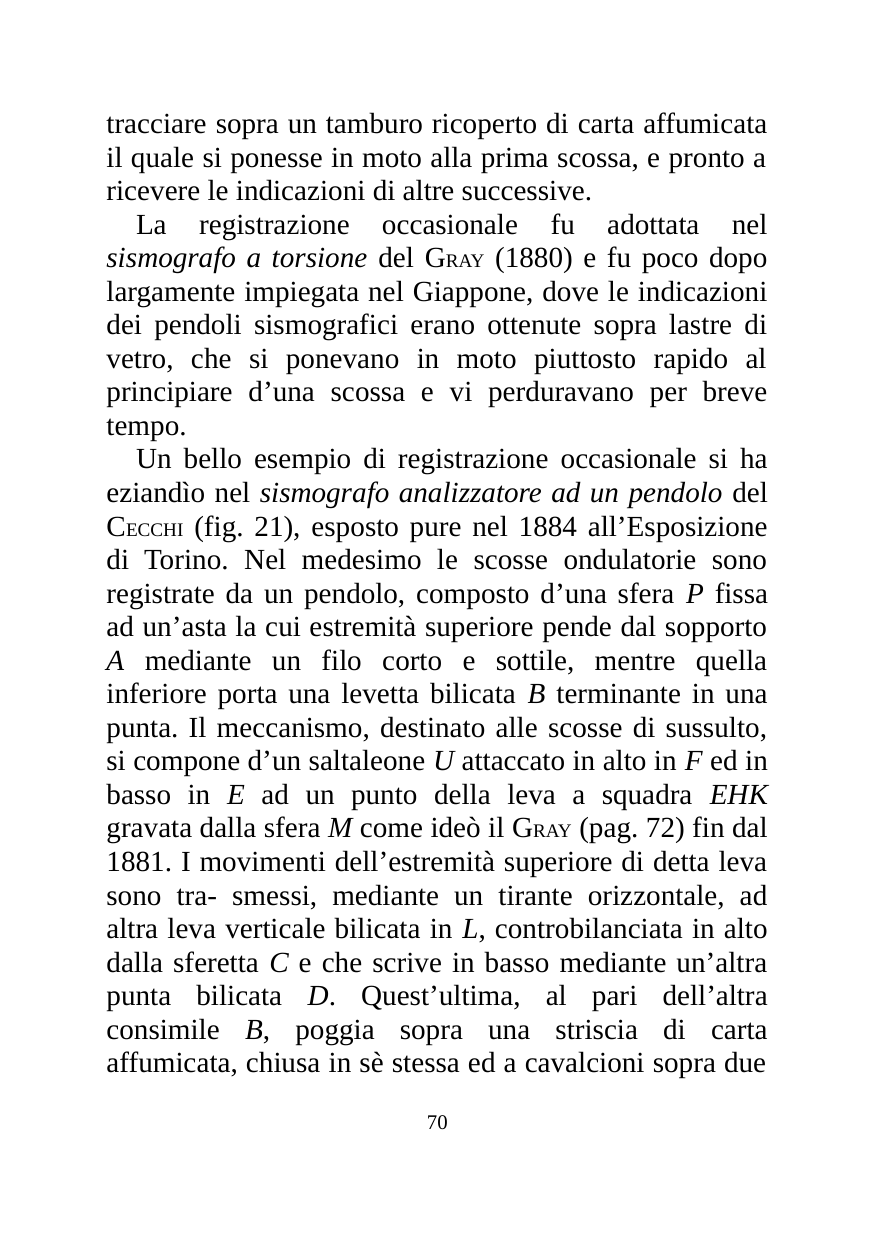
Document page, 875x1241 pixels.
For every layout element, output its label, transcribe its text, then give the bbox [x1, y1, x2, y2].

text La registrazione occasionale fu adottata nel sismografo a torsione del Gray (1880) e fu poco dopo largamente impiegata nel Giappone, dove le indicazioni dei pendoli sismografici erano ottenute sopra lastre di vetro, che si ponevano in moto piuttosto rapido al principiare d’una scossa e vi perduravano per breve tempo. [106, 207, 768, 442]
text Un bello esempio di registrazione occasionale si ha eziandìo nel sismografo analizzatore ad un pendolo del Cecchi (fig. 21), esposto pure nel 1884 all’Esposizione di Torino. Nel medesimo le scosse ondulatorie sono registrate da un pendolo, composto d’una sfera P fissa ad un’asta la cui estremità superiore pende dal sopporto A mediante un filo corto e sottile, mentre quella inferiore porta una levetta bilicata B terminante in una punta. Il meccanismo, destinato alle scosse di sussulto, si compone d’un saltaleone U attaccato in alto in F ed in basso in E ad un punto della leva a squadra EHK gravata dalla sfera M come ideò il Gray (pag. 72) fin dal 1881. I movimenti dell’estremità superiore di detta leva sono tra- smessi, mediante un tirante orizzontale, ad altra leva verticale bilicata in L, controbilanciata in alto dalla sferetta C e che scrive in basso mediante un’altra punta bilicata D. Quest’ultima, al pari dell’altra consimile B, poggia sopra una striscia di carta affumicata, chiusa in sè stessa ed a cavalcioni sopra due [106, 442, 768, 1079]
text tracciare sopra un tamburo ricoperto di carta affumicata il quale si ponesse in moto alla prima scossa, e pronto a ricevere le indicazioni di altre successive. [106, 106, 768, 207]
